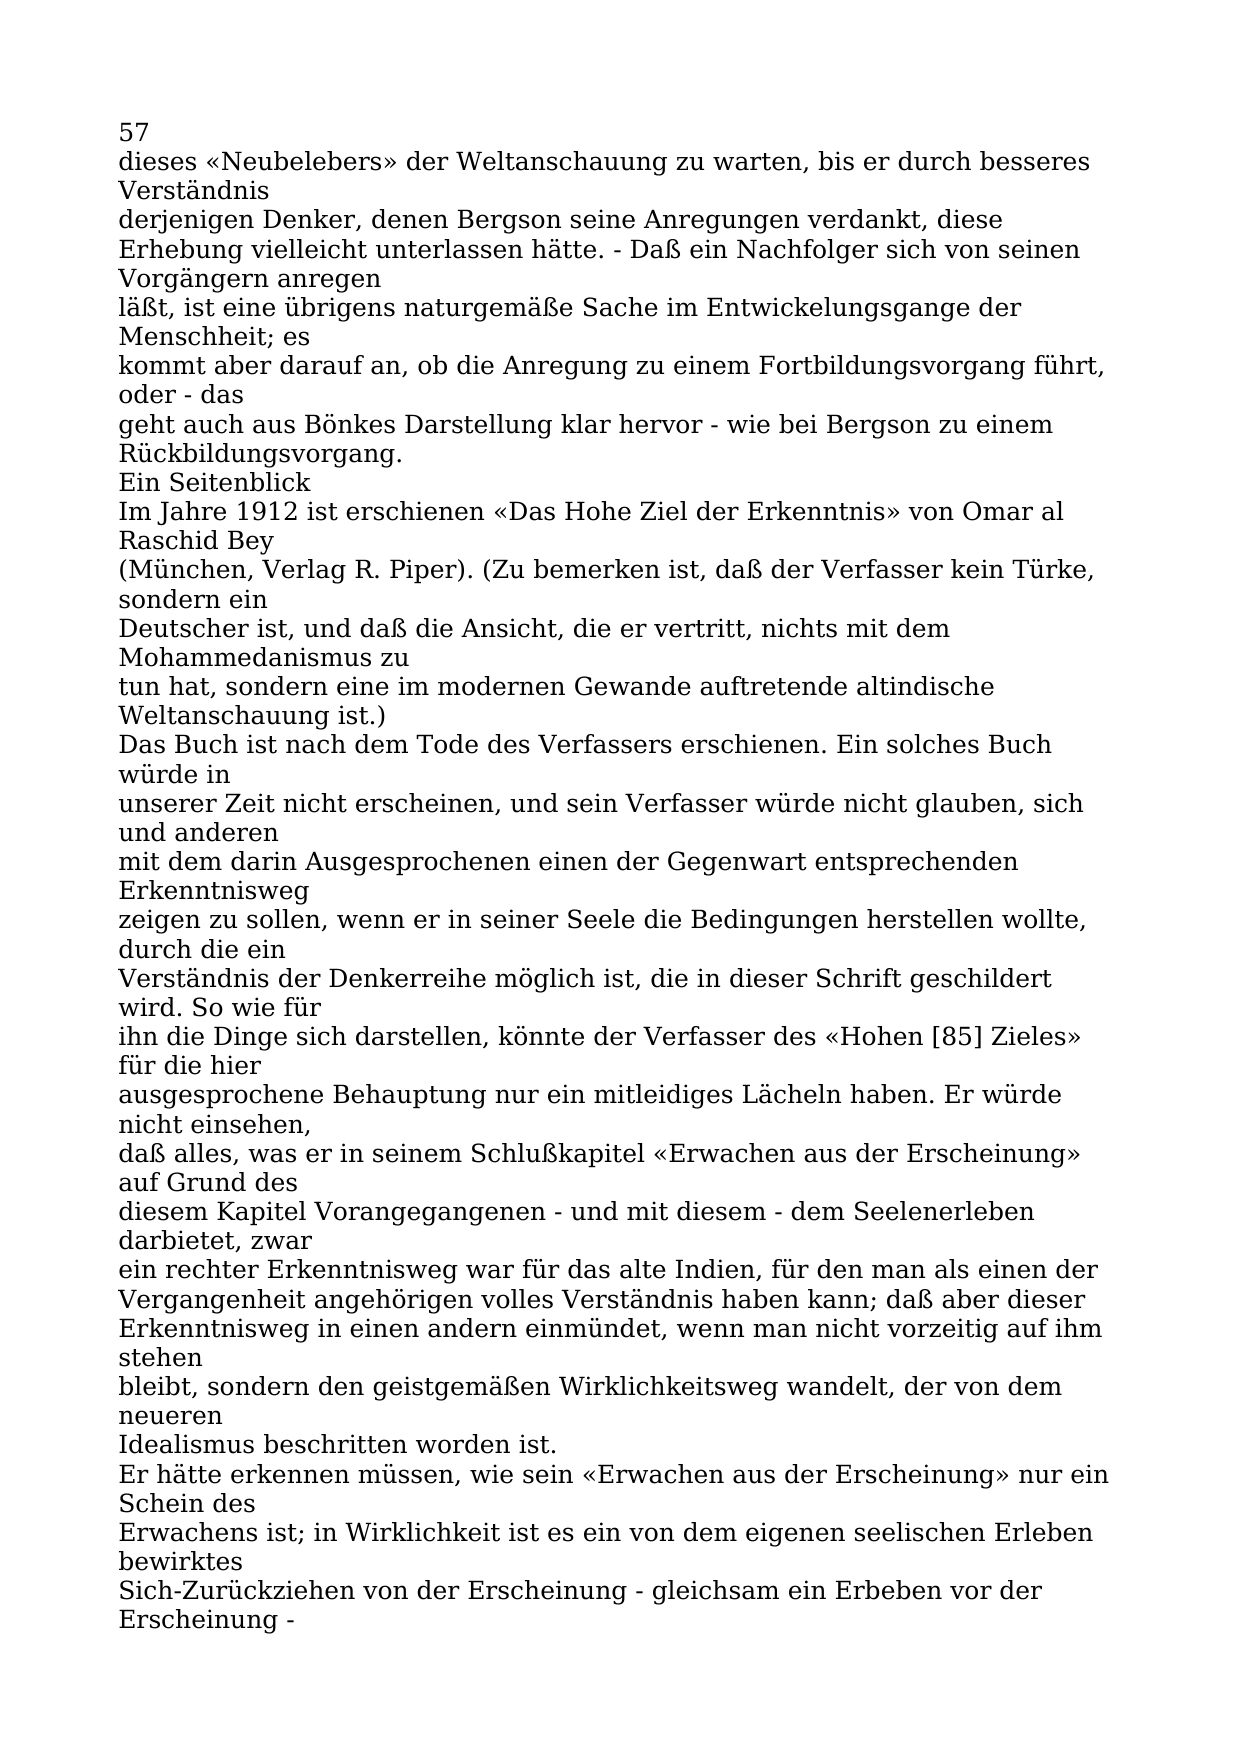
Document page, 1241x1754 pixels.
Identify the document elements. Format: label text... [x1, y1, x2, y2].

text Verständnis der Denkerreihe möglich ist, die in dieser Schrift geschildert wird. So wie für [118, 964, 1122, 1022]
text daß alles, was er in seinem Schlußkapitel «Erwachen aus der Erscheinung» auf Grund des [118, 1139, 1122, 1197]
text Sich-Zurückziehen von der Erscheinung - gleichsam ein Erbeben vor der Erscheinung - [118, 1576, 1122, 1635]
text Idealismus beschritten worden ist. [118, 1431, 1122, 1460]
text dieses «Neubelebers» der Weltanschauung zu warten, bis er durch besseres Verständnis [118, 147, 1122, 206]
text mit dem darin Ausgesprochenen einen der Gegenwart entsprechenden Erkenntnisweg [118, 847, 1122, 906]
text bleibt, sondern den geistgemäßen Wirklichkeitsweg wandelt, der von dem neueren [118, 1372, 1122, 1431]
text Vergangenheit angehörigen volles Verständnis haben kann; daß aber dieser [118, 1285, 1122, 1314]
text 57 [118, 118, 1122, 147]
text Er hätte erkennen müssen, wie sein «Erwachen aus der Erscheinung» nur ein Schein des [118, 1460, 1122, 1518]
text diesem Kapitel Vorangegangenen - und mit diesem - dem Seelenerleben darbietet, zwar [118, 1197, 1122, 1256]
text ausgesprochene Behauptung nur ein mitleidiges Lächeln haben. Er würde nicht einsehen, [118, 1081, 1122, 1139]
text tun hat, sondern eine im modernen Gewande auftretende altindische Weltanschauung ist.) [118, 672, 1122, 731]
text läßt, ist eine übrigens naturgemäße Sache im Entwickelungsgange der Menschheit; es [118, 293, 1122, 351]
text Das Buch ist nach dem Tode des Verfassers erschienen. Ein solches Buch würde in [118, 731, 1122, 789]
text Rückbildungsvorgang. [118, 439, 1122, 468]
text unserer Zeit nicht erscheinen, und sein Verfasser würde nicht glauben, sich und anderen [118, 789, 1122, 847]
text derjenigen Denker, denen Bergson seine Anregungen verdankt, diese Erhebung vielleicht unterlassen hätte. - Daß ein Nachfolger sich von seinen Vorgängern anregen [118, 206, 1122, 293]
text Deutscher ist, und daß die Ansicht, die er vertritt, nichts mit dem Mohammedanismus zu [118, 614, 1122, 672]
text kommt aber darauf an, ob die Anregung zu einem Fortbildungsvorgang führt, oder - das [118, 351, 1122, 410]
text (München, Verlag R. Piper). (Zu bemerken ist, daß der Verfasser kein Türke, sondern ein [118, 556, 1122, 614]
text ein rechter Erkenntnisweg war für das alte Indien, für den man als einen der [118, 1256, 1122, 1285]
text Erwachens ist; in Wirklichkeit ist es ein von dem eigenen seelischen Erleben bewirktes [118, 1518, 1122, 1576]
text zeigen zu sollen, wenn er in seiner Seele die Bedingungen herstellen wollte, durch die ein [118, 906, 1122, 964]
text Erkenntnisweg in einen andern einmündet, wenn man nicht vorzeitig auf ihm stehen [118, 1314, 1122, 1372]
text ihn die Dinge sich darstellen, könnte der Verfasser des «Hohen [85] Zieles» für die hier [118, 1022, 1122, 1081]
text Im Jahre 1912 ist erschienen «Das Hohe Ziel der Erkenntnis» von Omar al Raschid Bey [118, 497, 1122, 556]
text geht auch aus Bönkes Darstellung klar hervor - wie bei Bergson zu einem [118, 410, 1122, 439]
text Ein Seitenblick [118, 468, 1122, 497]
